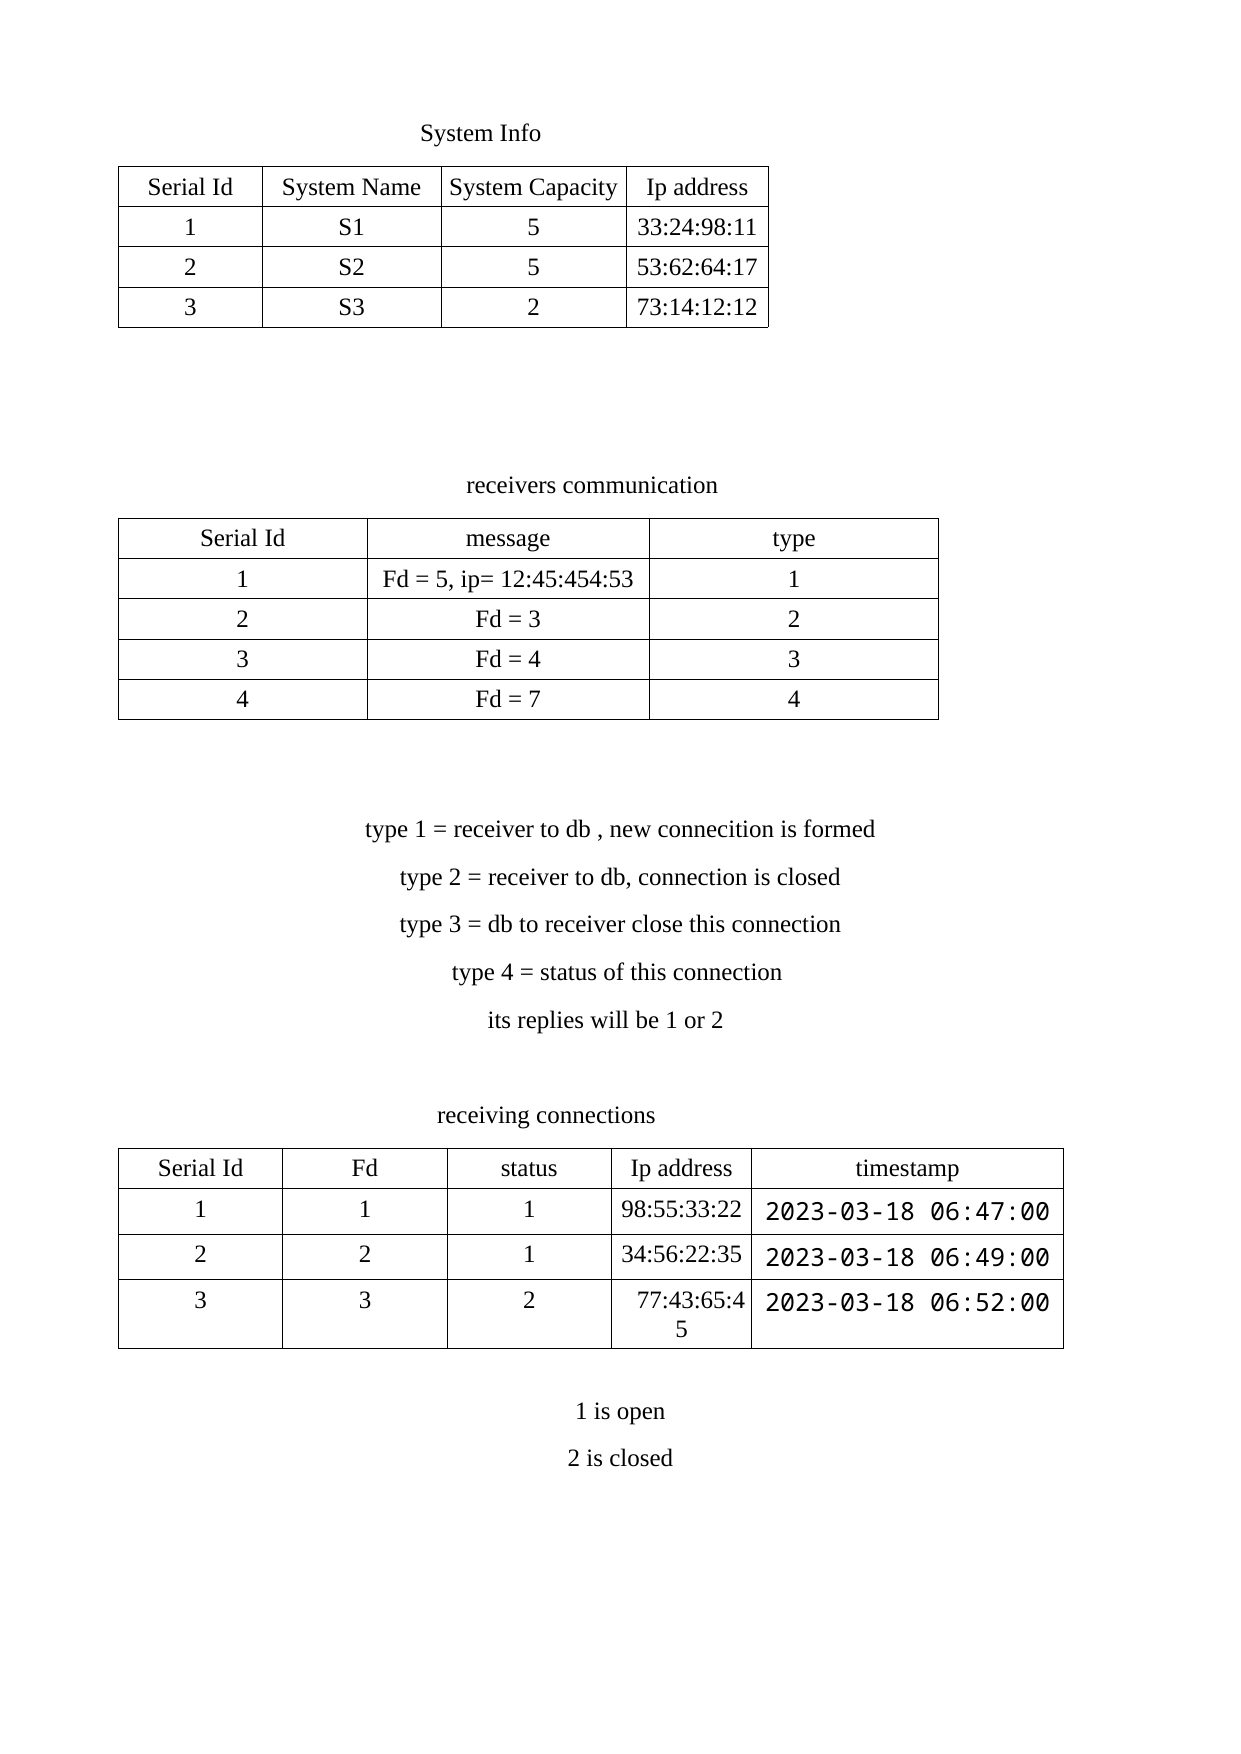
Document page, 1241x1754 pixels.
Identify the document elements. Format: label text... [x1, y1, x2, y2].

table_header Ip address [612, 1149, 751, 1188]
table_cell 1 [119, 1189, 282, 1233]
table_cell 5 [442, 207, 626, 246]
text type 1 = receiver to db , new connecition is formed [118, 814, 1122, 843]
table_cell 1 [650, 559, 938, 598]
text 2 is closed [118, 1443, 1122, 1472]
text System Info [118, 118, 1122, 147]
table_cell 1 [448, 1189, 611, 1233]
text its replies will be 1 or 2 [118, 1005, 1122, 1033]
table_cell 2023-03-18 06:52:00 [752, 1280, 1063, 1348]
table_header Fd [283, 1149, 447, 1188]
table_header timestamp [752, 1149, 1063, 1188]
table_header Ip address [627, 167, 768, 206]
table_header status [448, 1149, 611, 1188]
table_cell 3 [119, 1280, 282, 1348]
table_header System Name [263, 167, 441, 206]
table_cell S3 [263, 288, 441, 327]
table_cell 1 [283, 1189, 447, 1233]
table_cell 77:43:65:45 [612, 1280, 751, 1348]
table_cell 3 [119, 288, 262, 327]
text 1 is open [118, 1396, 1122, 1425]
table_header type [650, 519, 938, 558]
table_cell 2 [650, 599, 938, 638]
table_cell 3 [650, 640, 938, 679]
table_cell 1 [448, 1235, 611, 1279]
table_cell Fd = 7 [368, 680, 649, 719]
table_cell 4 [650, 680, 938, 719]
table_cell S1 [263, 207, 441, 246]
table_cell Fd = 3 [368, 599, 649, 638]
table_cell Fd = 4 [368, 640, 649, 679]
table_cell 2 [283, 1235, 447, 1279]
table_cell 1 [119, 559, 367, 598]
table_cell 1 [119, 207, 262, 246]
table_cell 2023-03-18 06:49:00 [752, 1235, 1063, 1279]
table_cell 2 [442, 288, 626, 327]
table_cell 5 [442, 247, 626, 287]
table_cell 2 [119, 599, 367, 638]
text type 4 = status of this connection [118, 957, 1122, 986]
table_cell S2 [263, 247, 441, 287]
table_cell 2 [119, 1235, 282, 1279]
table_cell 73:14:12:12 [627, 288, 768, 327]
table_cell 34:56:22:35 [612, 1235, 751, 1279]
table_cell 53:62:64:17 [627, 247, 768, 287]
table_header Serial Id [119, 519, 367, 558]
text receivers communication [118, 470, 1122, 499]
table_header Serial Id [119, 1149, 282, 1188]
table_header System Capacity [442, 167, 626, 206]
table_cell 3 [119, 640, 367, 679]
table_cell 98:55:33:22 [612, 1189, 751, 1233]
table_cell 33:24:98:11 [627, 207, 768, 246]
table_cell 2 [119, 247, 262, 287]
text type 2 = receiver to db, connection is closed [118, 862, 1122, 891]
table_cell 2 [448, 1280, 611, 1348]
table_header Serial Id [119, 167, 262, 206]
text receiving connections [118, 1100, 1122, 1129]
table_cell Fd = 5, ip= 12:45:454:53 [368, 559, 649, 598]
table_cell 3 [283, 1280, 447, 1348]
table_header message [368, 519, 649, 558]
table_cell 4 [119, 680, 367, 719]
text type 3 = db to receiver close this connection [118, 909, 1122, 938]
table_cell 2023-03-18 06:47:00 [752, 1189, 1063, 1233]
